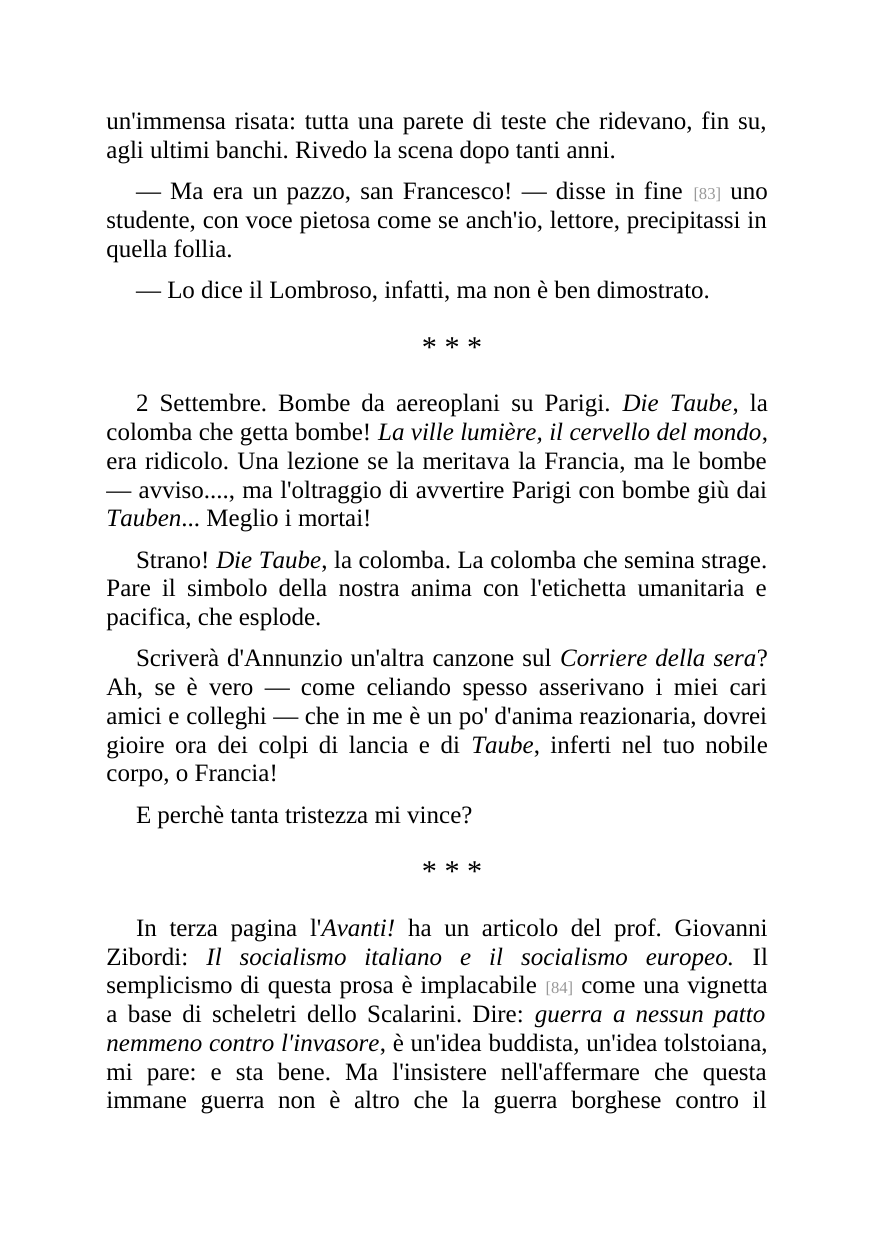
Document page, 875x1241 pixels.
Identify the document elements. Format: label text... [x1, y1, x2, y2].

text — Lo dice il Lombroso, infatti, ma non è ben dimostrato. [106, 275, 768, 304]
text E perchè tanta tristezza mi vince? [106, 800, 768, 828]
text In terza pagina l'Avanti! ha un articolo del prof. Giovanni Zibordi: Il socialismo italiano e il socialismo europeo. Il semplicismo di questa prosa è implacabile [84] come una vignetta a base di scheletri dello Scalarini. Dire: guerra a nessun patto nemmeno contro l'invasore, è un'idea buddista, un'idea tolstoiana, mi pare: e sta bene. Ma l'insistere nell'affermare che questa immane guerra non è altro che la guerra borghese contro il [106, 913, 768, 1114]
text — Ma era un pazzo, san Francesco! — disse in fine [83] uno studente, con voce pietosa come se anch'io, lettore, precipitassi in quella follia. [106, 176, 768, 262]
text Strano! Die Taube, la colomba. La colomba che semina strage. Pare il simbolo della nostra anima con l'etichetta umanitaria e pacifica, che esplode. [106, 545, 768, 631]
text un'immensa risata: tutta una parete di teste che ridevano, fin su, agli ultimi banchi. Rivedo la scena dopo tanti anni. [106, 106, 768, 164]
text * * * [106, 329, 768, 363]
text * * * [106, 853, 768, 888]
text Scriverà d'Annunzio un'altra canzone sul Corriere della sera? Ah, se è vero — come celiando spesso asserivano i miei cari amici e colleghi — che in me è un po' d'anima reazionaria, dovrei gioire ora dei colpi di lancia e di Taube, inferti nel tuo nobile corpo, o Francia! [106, 643, 768, 787]
text 2 Settembre. Bombe da aereoplani su Parigi. Die Taube, la colomba che getta bombe! La ville lumière, il cervello del mondo, era ridicolo. Una lezione se la meritava la Francia, ma le bombe — avviso...., ma l'oltraggio di avvertire Parigi con bombe giù dai Tauben... Meglio i mortai! [106, 388, 768, 532]
